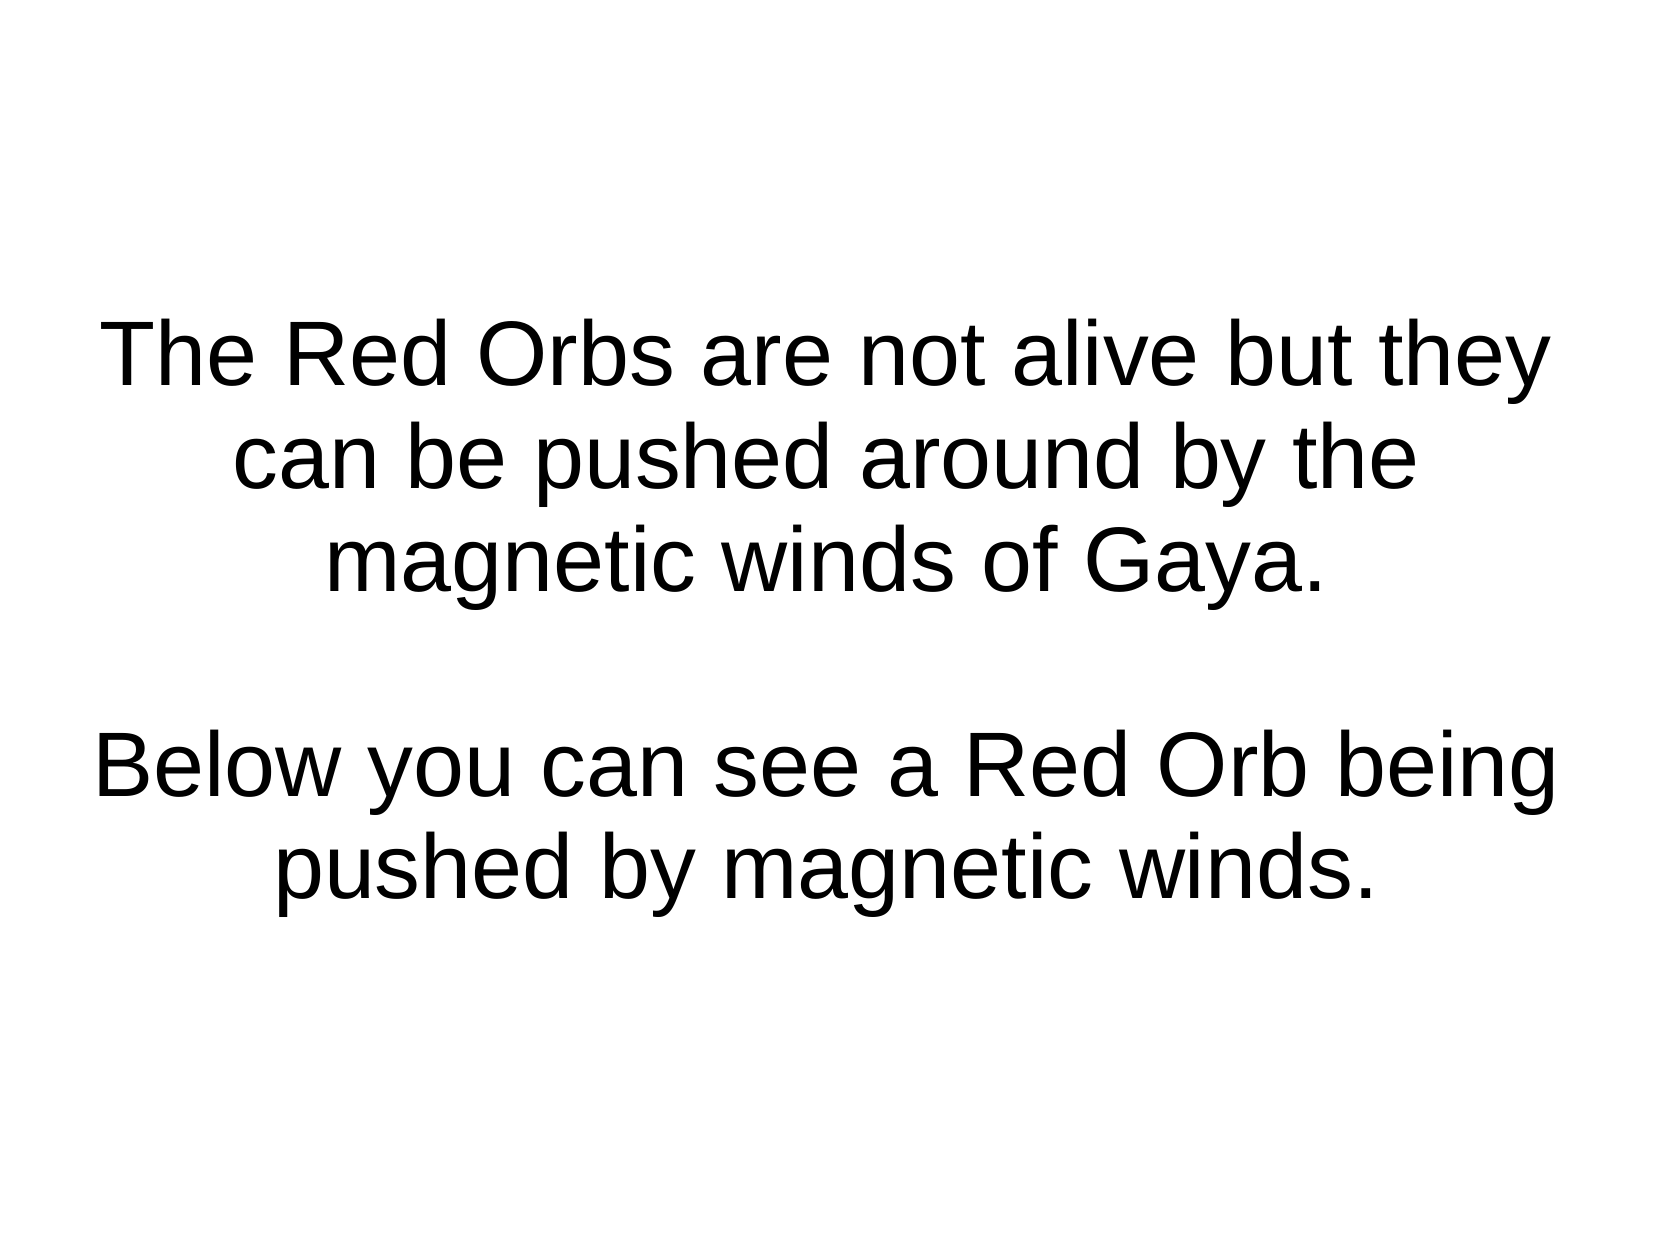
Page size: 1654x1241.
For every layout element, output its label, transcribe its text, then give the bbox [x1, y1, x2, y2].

title The Red Orbs are not alive but they can be pushed around by the magnetic winds of Gaya. Below you can see a Red Orb being pushed by magnetic winds. [82, 66, 1571, 1156]
